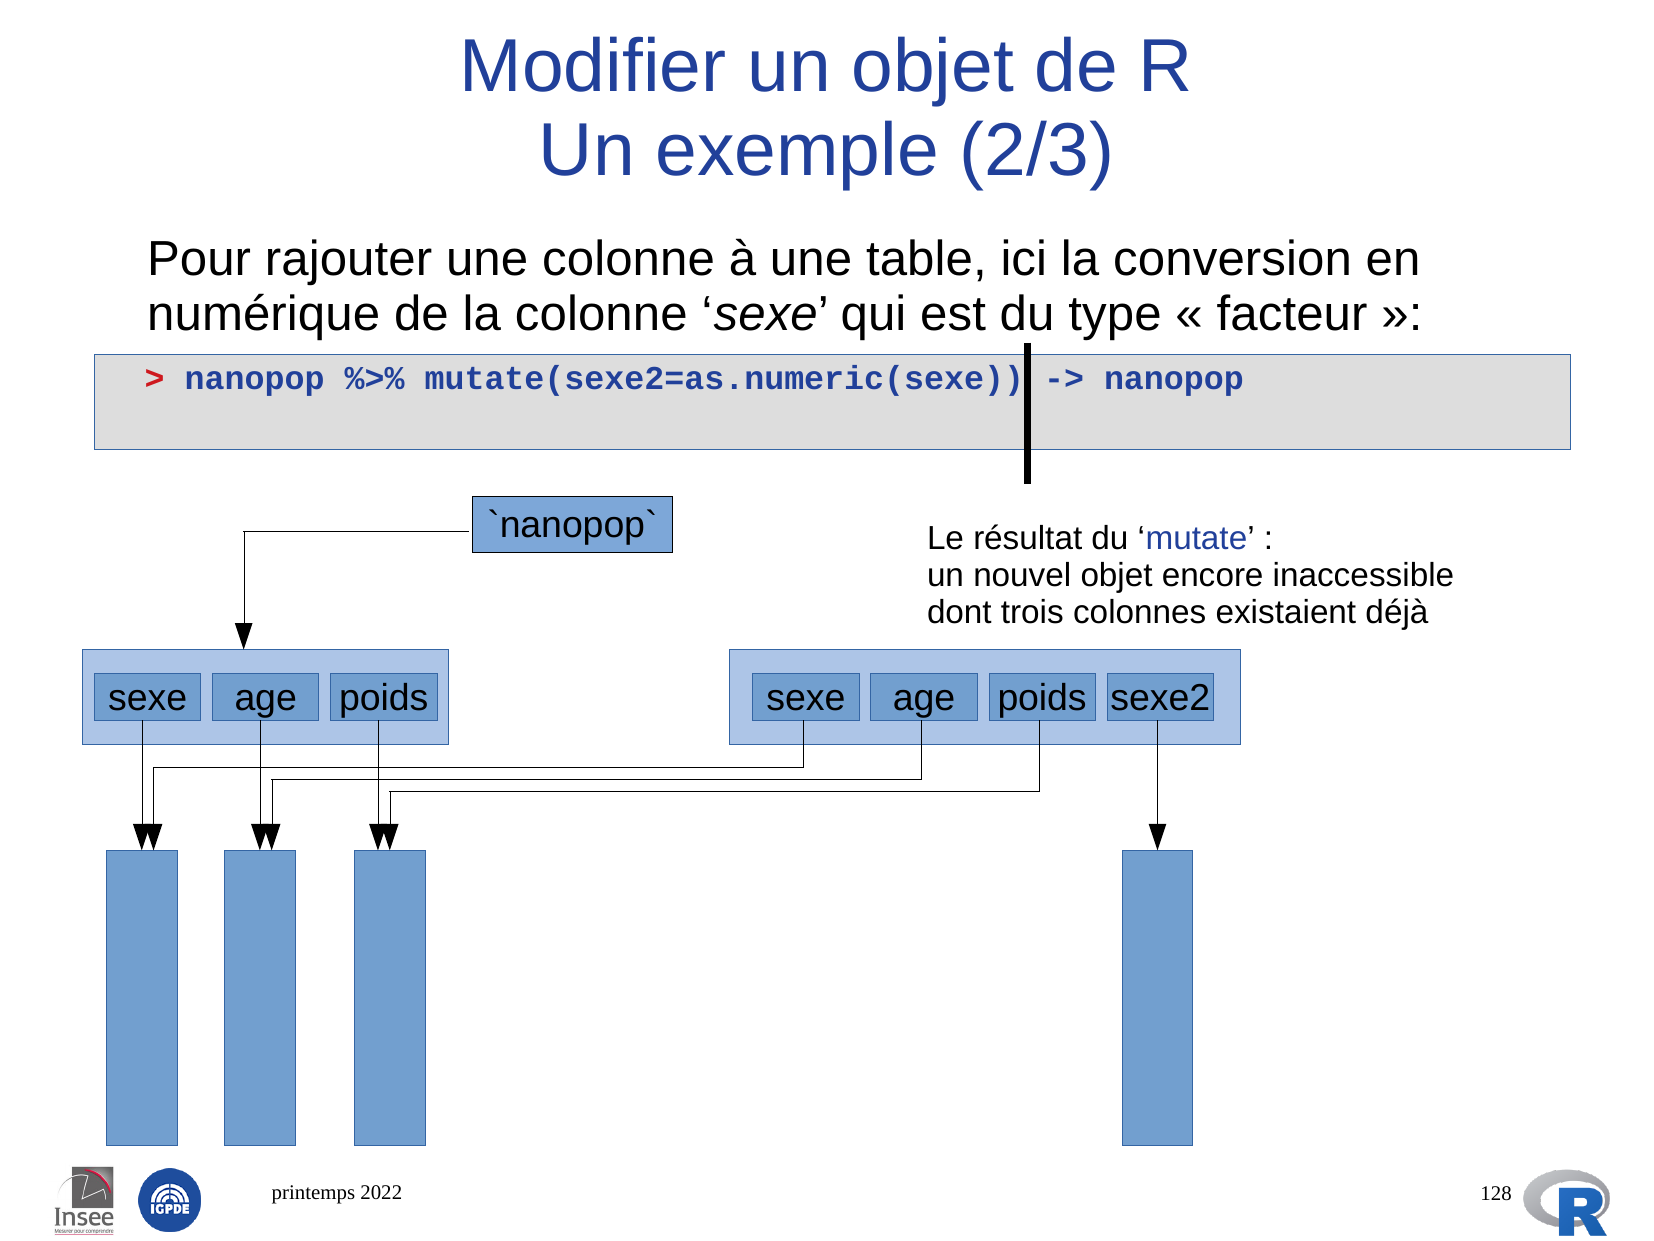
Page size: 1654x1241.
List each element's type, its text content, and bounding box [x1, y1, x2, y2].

text_box [1122, 850, 1193, 1146]
text_box `nanopop` [472, 496, 673, 553]
text_box poids [989, 673, 1096, 721]
text_box [82, 649, 449, 745]
text_box age [870, 673, 978, 721]
text_box [224, 850, 296, 1146]
text_box sexe2 [1107, 673, 1214, 721]
text_box sexe [94, 673, 201, 721]
text_box [729, 649, 1241, 745]
text_box poids [330, 673, 438, 721]
list Pour rajouter une colonne à une table, ici la conversion en numérique de la colonne ‘sexe’ qui est du type « facteur »: [82, 231, 1571, 343]
picture [47, 1163, 120, 1236]
text_box > nanopop %>% mutate(sexe2=as.numeric(sexe)) -> nanopop [1031, 354, 1571, 450]
text_box > nanopop %>% mutate(sexe2=as.numeric(sexe)) -> nanopop [94, 354, 1024, 450]
title Modifier un objet de R Un exemple (2/3) [82, 23, 1571, 192]
text_box Le résultat du ‘mutate’ : un nouvel objet encore inaccessible dont trois colonnes existaient déjà [912, 511, 1471, 638]
text_box [354, 850, 426, 1146]
text_box age [212, 673, 319, 721]
text_box [106, 850, 178, 1146]
text_box sexe [752, 673, 860, 721]
picture [1523, 1169, 1610, 1236]
picture [138, 1168, 201, 1232]
